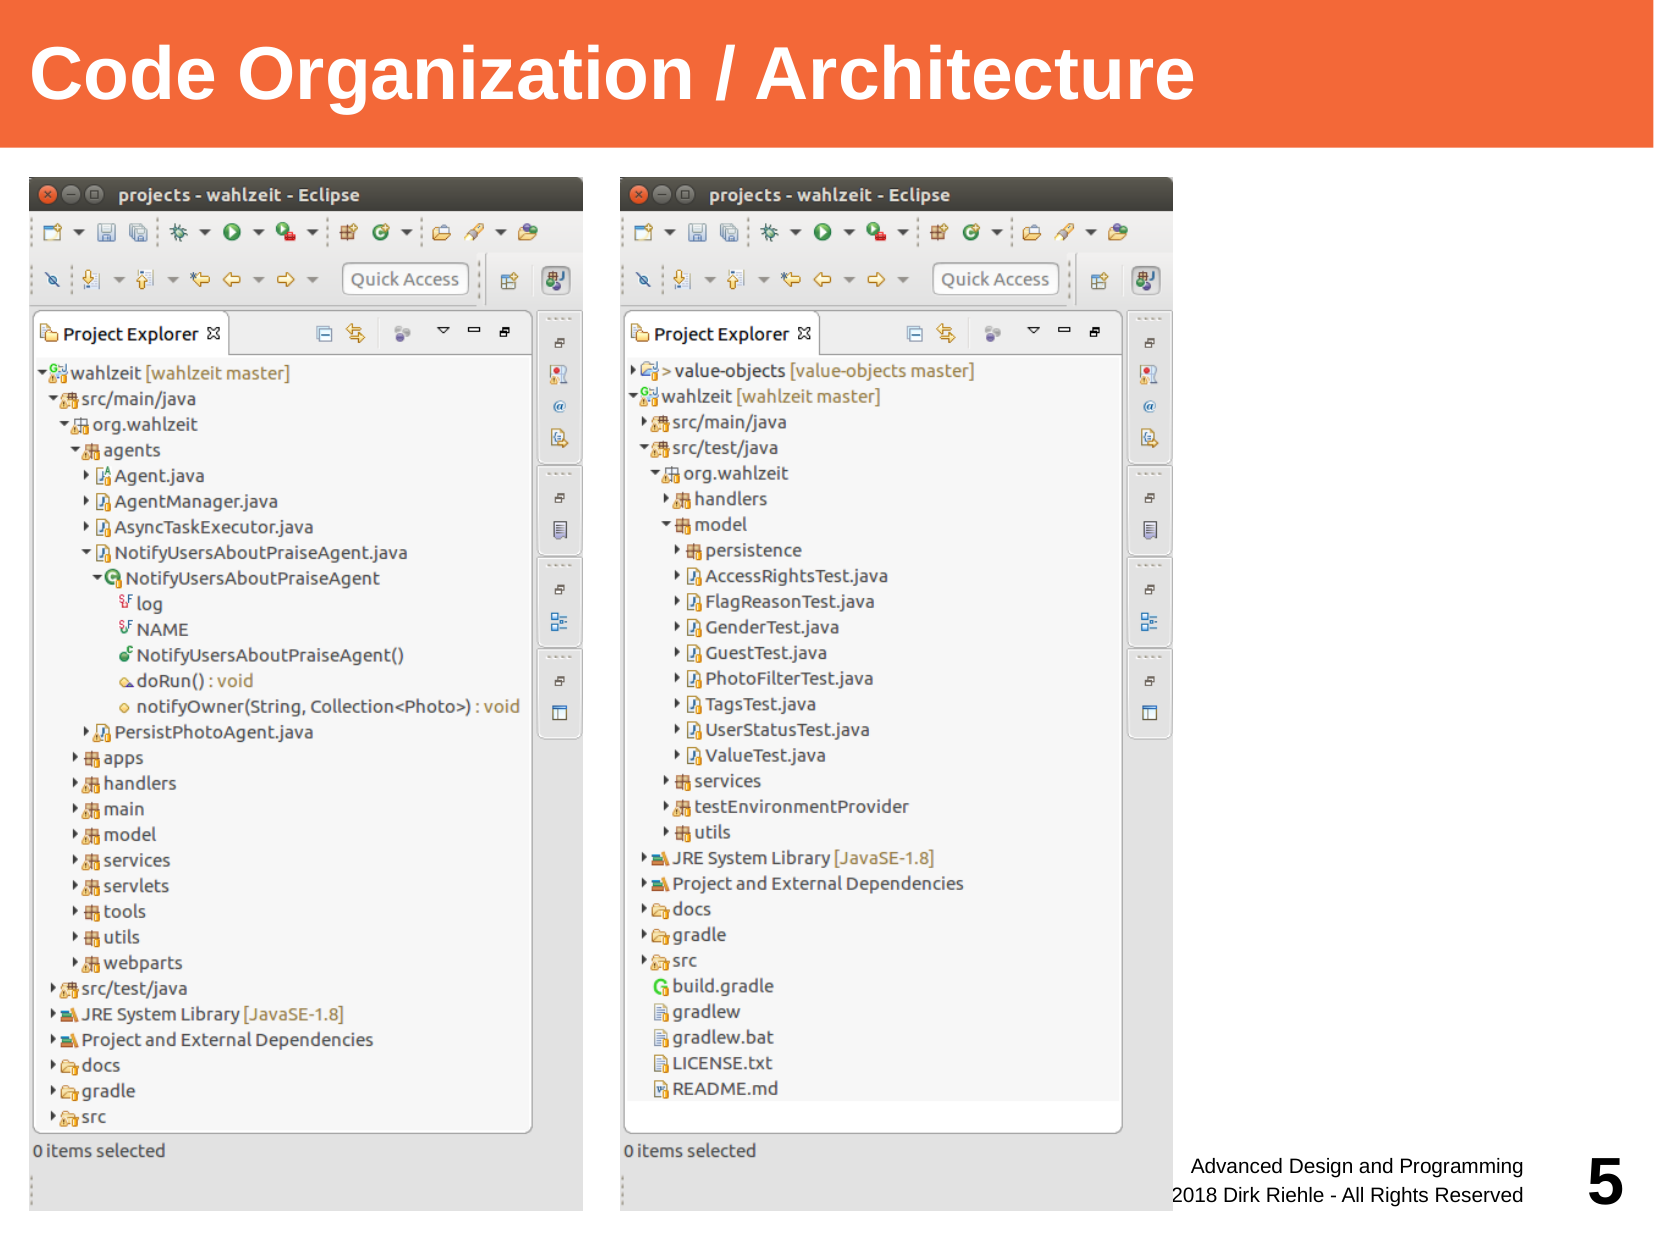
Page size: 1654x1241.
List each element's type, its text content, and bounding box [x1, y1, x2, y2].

title Code Organization / Architecture [0, 0, 1654, 148]
picture [620, 177, 1173, 1211]
picture [29, 177, 583, 1211]
